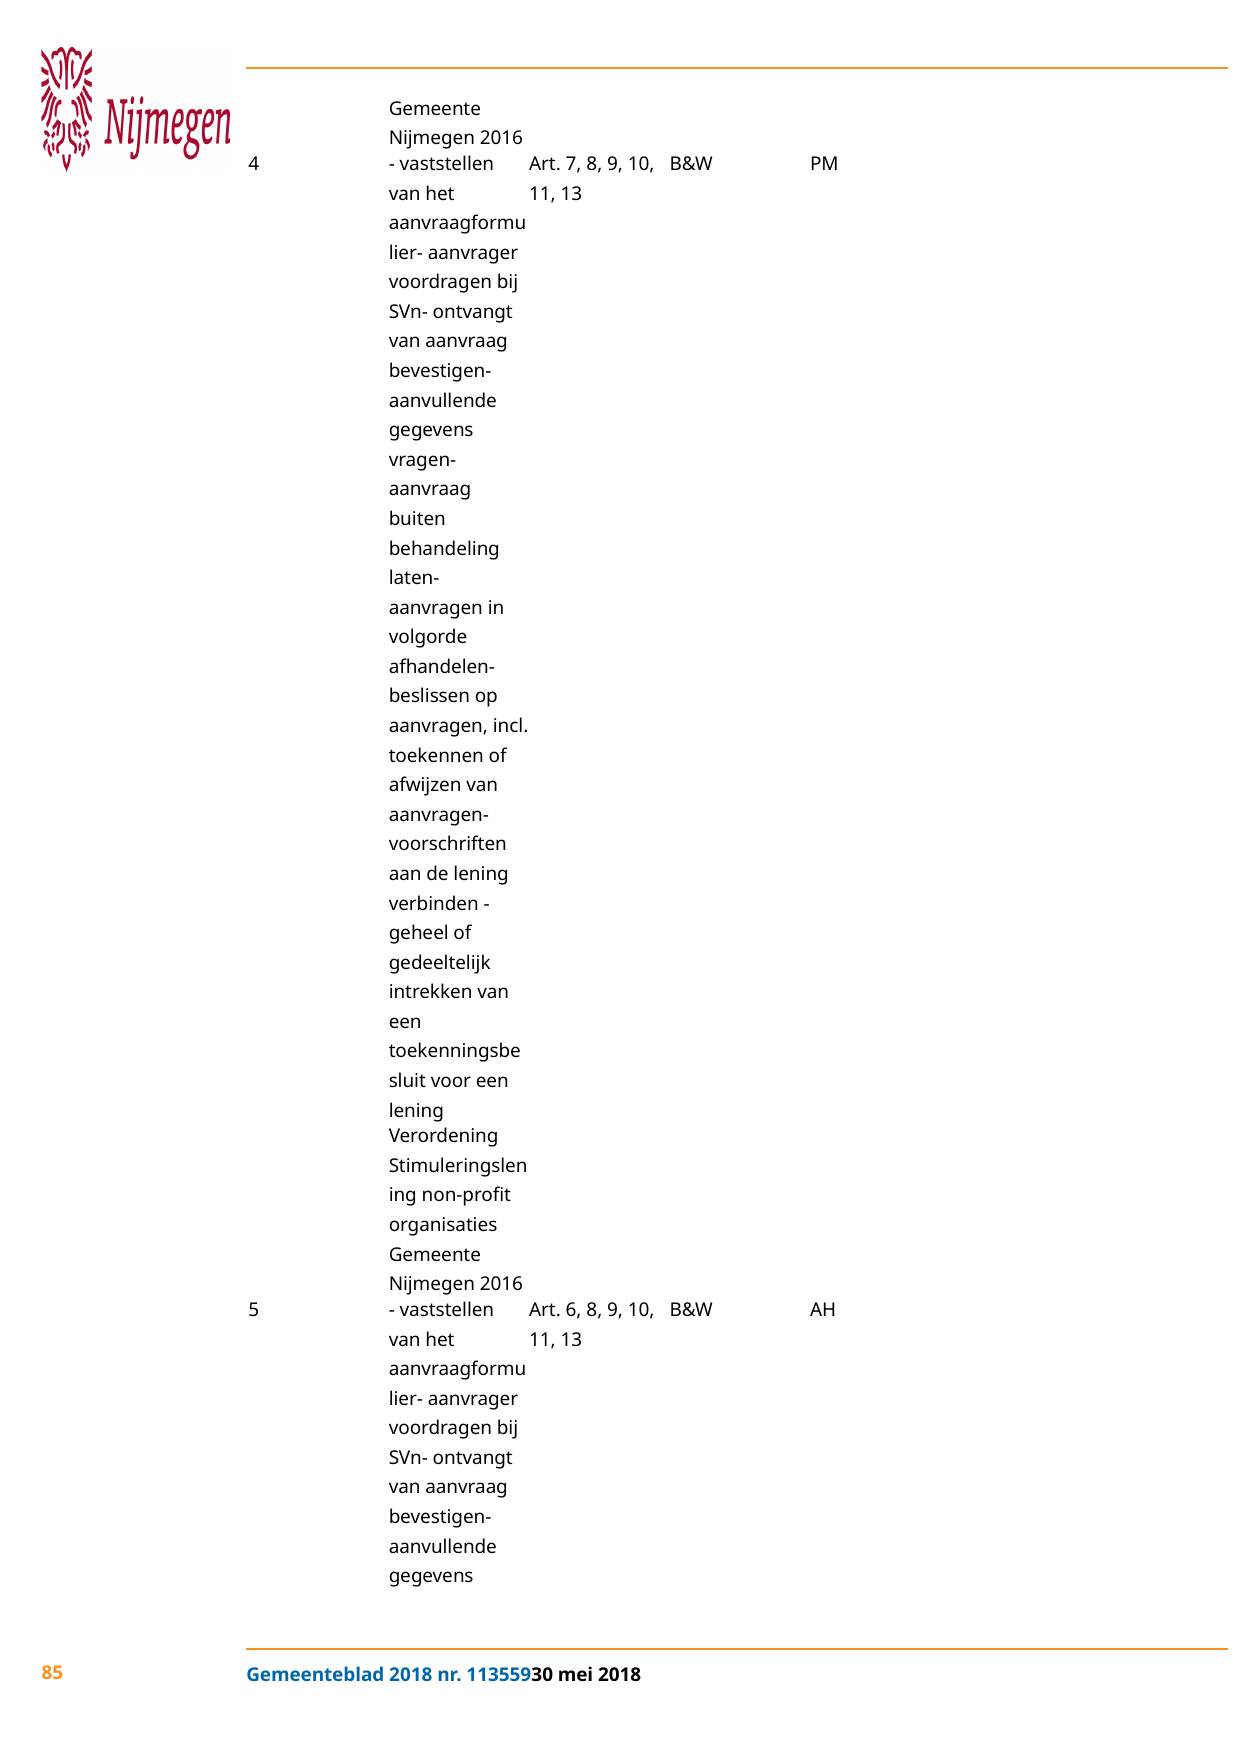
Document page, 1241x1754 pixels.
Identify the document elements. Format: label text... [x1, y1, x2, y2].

table_cell [950, 95, 1152, 150]
table_cell Verordening Stimuleringslening non-profit organisaties Gemeente Nijmegen 2016 [389, 1123, 529, 1296]
table_cell [669, 95, 810, 150]
table_cell 5 [248, 1296, 388, 1588]
table_cell B&W [669, 150, 810, 1122]
table_cell [529, 95, 669, 150]
table_cell [669, 1123, 810, 1296]
table_cell [810, 1123, 950, 1296]
table_cell Art. 7, 8, 9, 10, 11, 13 [529, 150, 669, 1122]
table_cell PM [810, 150, 950, 1122]
table_cell Gemeente Nijmegen 2016 [389, 95, 529, 150]
table_cell - vaststellen van het aanvraagformulier- aanvrager voordragen bij SVn- ontvangt van aanvraag bevestigen- aanvullende gegevens [389, 1296, 529, 1588]
picture [41, 47, 231, 172]
table_cell [529, 1123, 669, 1296]
table_cell [248, 1123, 388, 1296]
table_cell [950, 1123, 1152, 1296]
table_cell [950, 1296, 1152, 1588]
table_cell [950, 150, 1152, 1122]
table_cell [810, 95, 950, 150]
table_cell Art. 6, 8, 9, 10, 11, 13 [529, 1296, 669, 1588]
table_cell 4 [248, 150, 388, 1122]
table_cell B&W [669, 1296, 810, 1588]
table_cell AH [810, 1296, 950, 1588]
table_cell - vaststellen van het aanvraagformulier- aanvrager voordragen bij SVn- ontvangt van aanvraag bevestigen- aanvullende gegevens vragen- aanvraag buiten behandeling laten- aanvragen in volgorde afhandelen- beslissen op aanvragen, incl. toekennen of afwijzen van aanvragen- voorschriften aan de lening verbinden - geheel of gedeeltelijk intrekken van een toekenningsbesluit voor een lening [389, 150, 529, 1122]
table_cell [248, 95, 388, 150]
